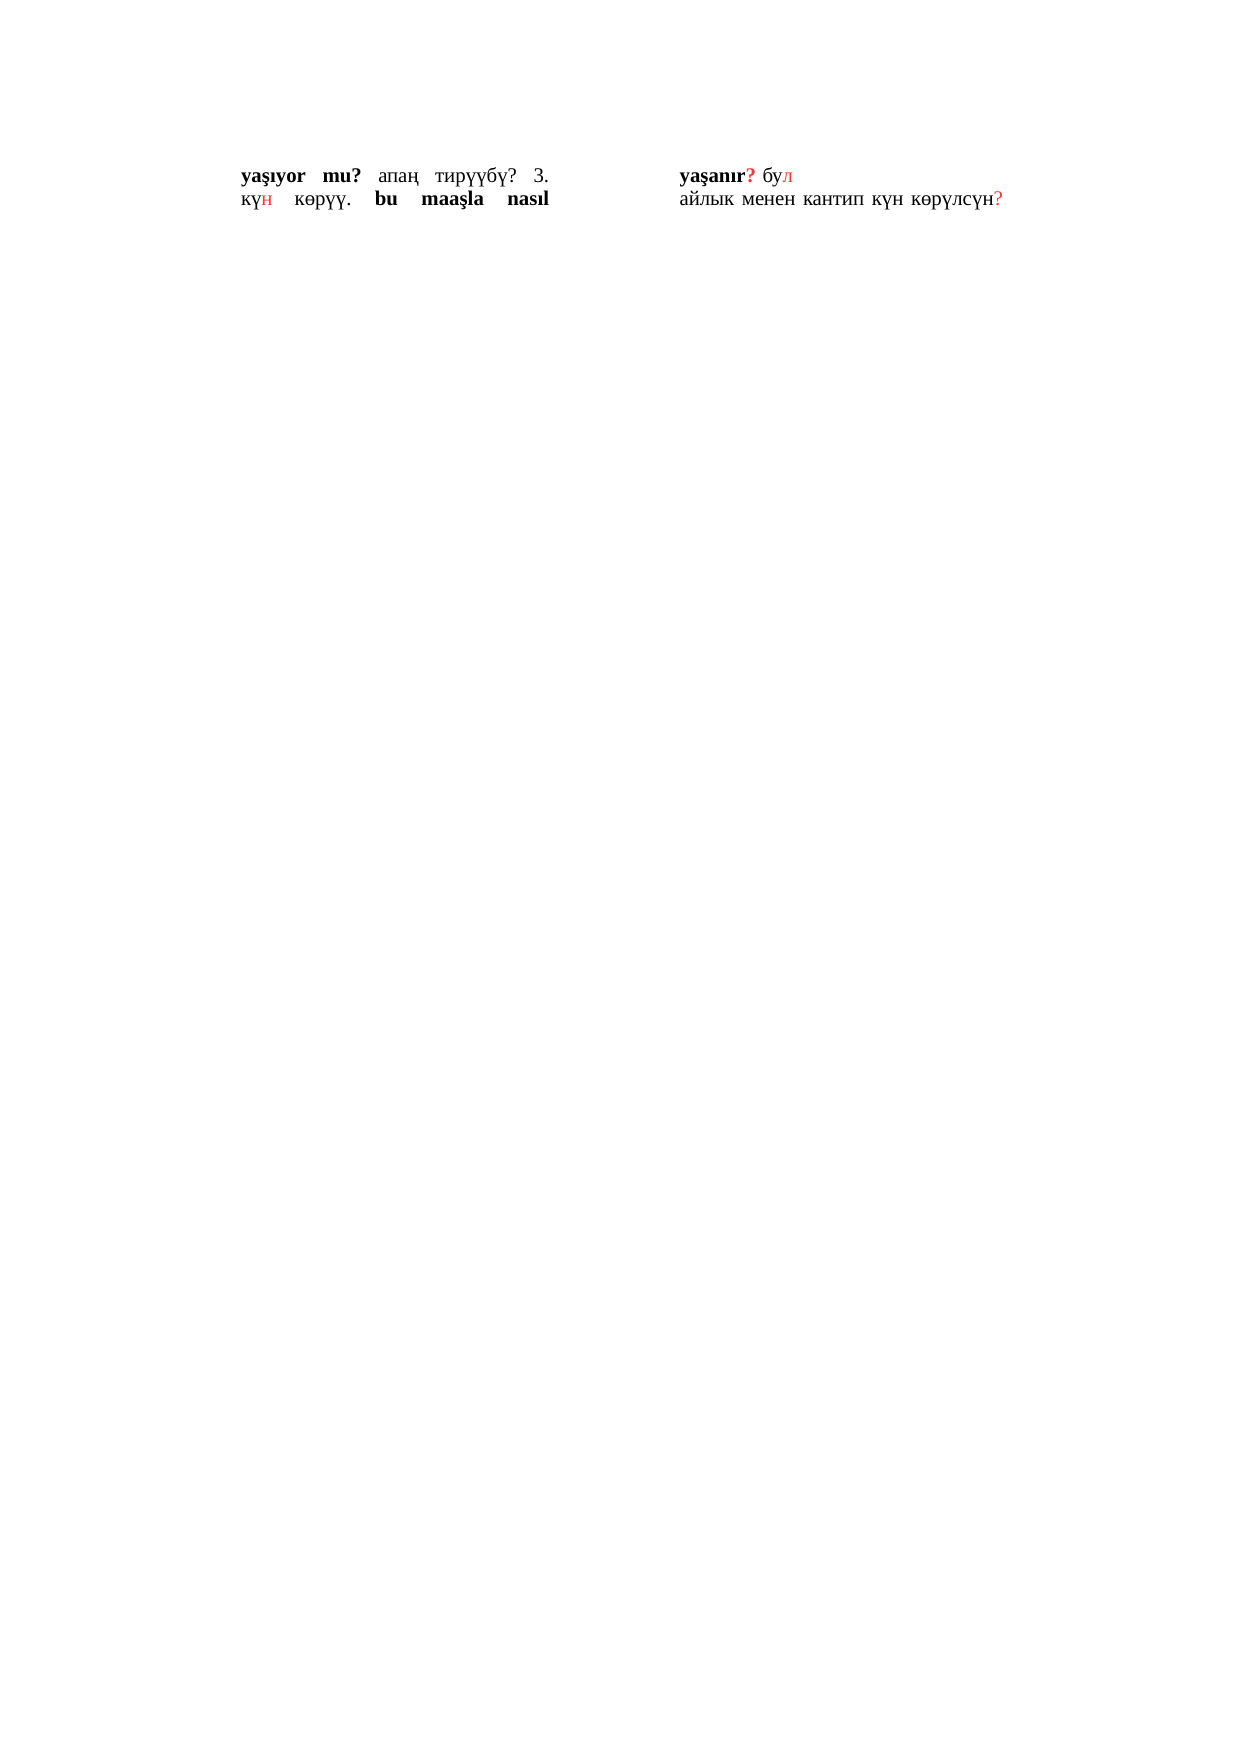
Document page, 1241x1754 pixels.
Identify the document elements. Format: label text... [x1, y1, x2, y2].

text айлык менен кантип күн көрүлсүн? [679, 187, 1004, 210]
text yaşanır? бул [679, 164, 1005, 187]
text yaşıyor mu? апаң тирүүбү? 3. күн көрүү. bu maaşla nasıl [241, 164, 549, 210]
